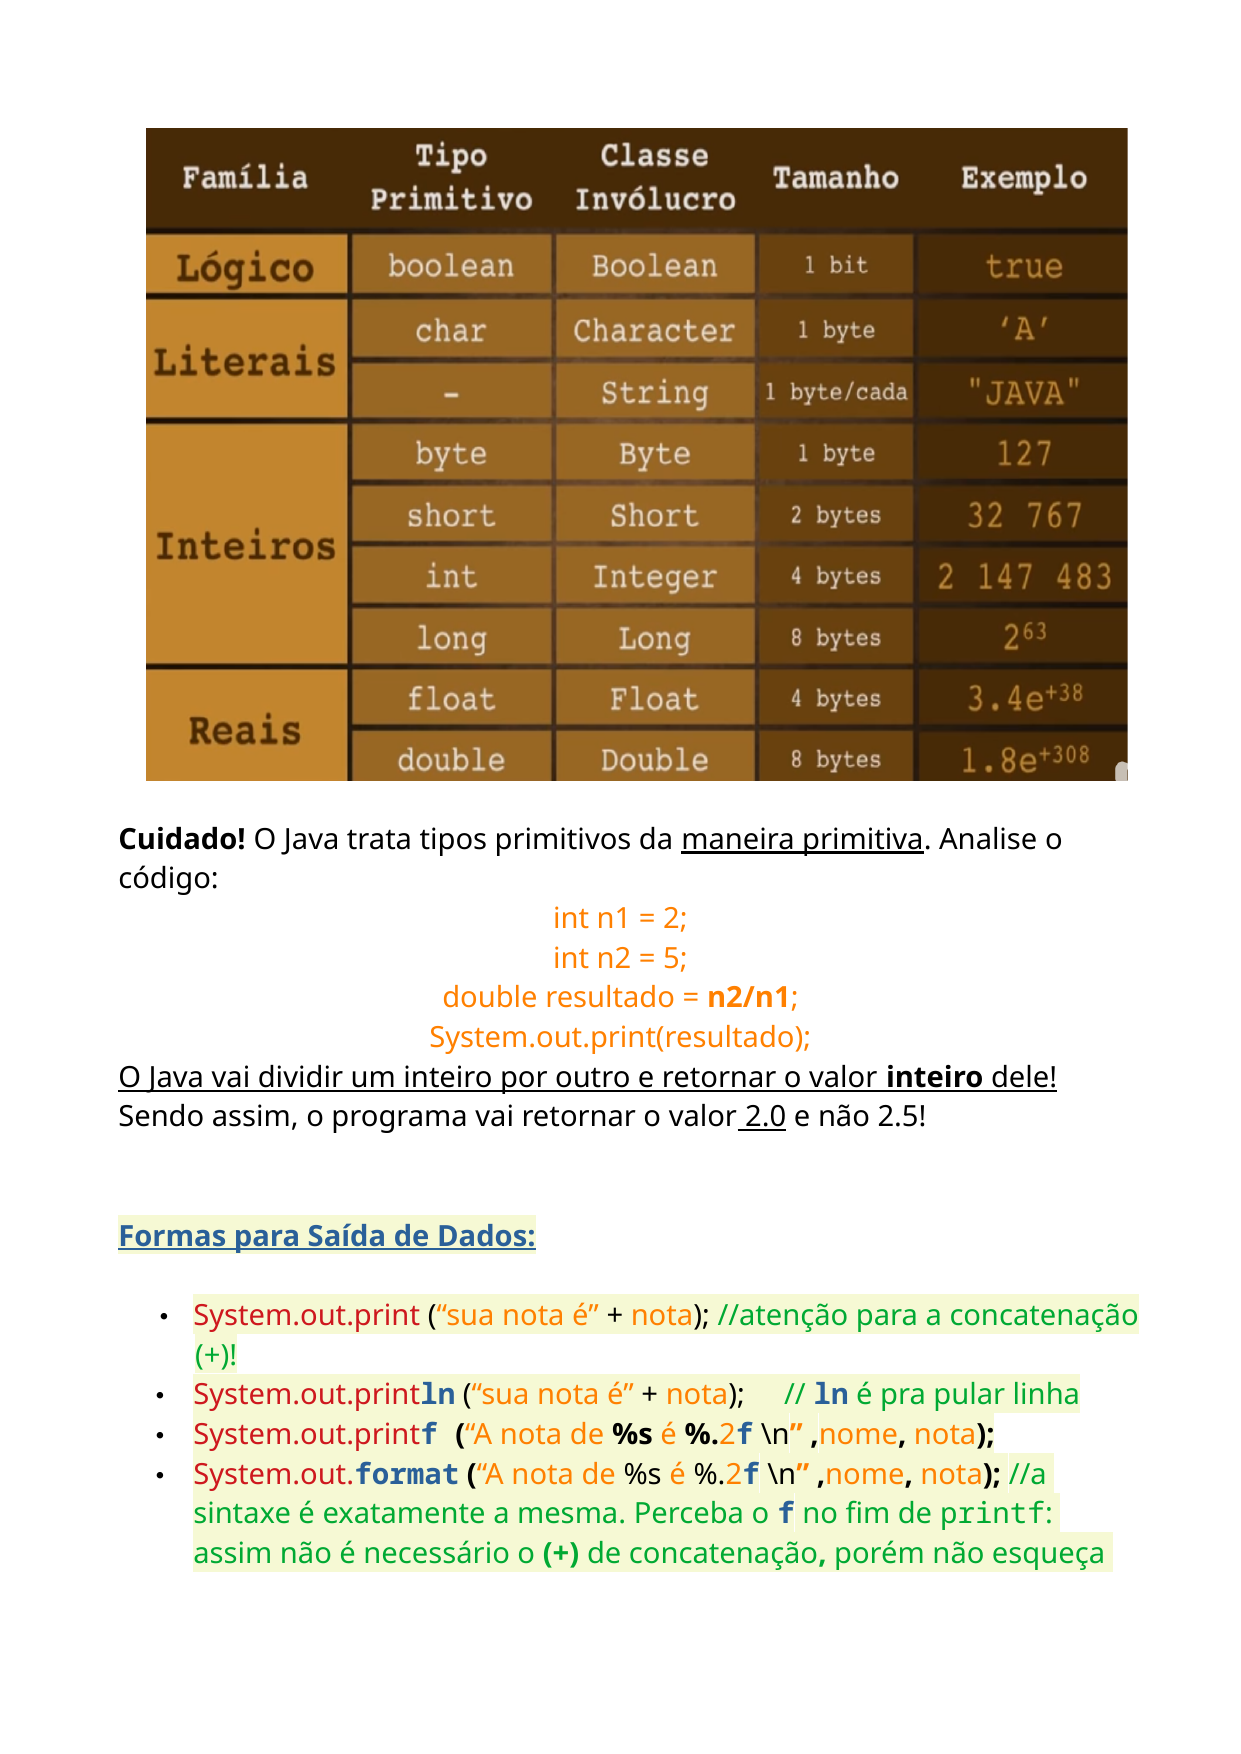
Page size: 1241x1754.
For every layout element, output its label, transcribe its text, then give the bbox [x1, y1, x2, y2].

text Formas para Saída de Dados: [118, 1215, 1122, 1254]
text double resultado = n2/n1; [118, 977, 1122, 1016]
text int n2 = 5; [118, 937, 1122, 977]
list System.out.format (“A nota de %s é %.2f \n” ,nome, nota); //a sintaxe é exatamente a mesma. Perceba o f no fim de printf: assim não é necessário o (+) de concatenação, porém não esqueça [156, 1453, 1122, 1572]
picture [146, 128, 1128, 781]
list System.out.print (“sua nota é” + nota); //atenção para a concatenação (+)! [159, 1294, 1146, 1373]
text System.out.print(resultado); [118, 1016, 1122, 1056]
text int n1 = 2; [118, 897, 1122, 937]
text O Java vai dividir um inteiro por outro e retornar o valor inteiro dele! Sendo assim, o programa vai retornar o valor 2.0 e não 2.5! [118, 1056, 1122, 1135]
text Cuidado! O Java trata tipos primitivos da maneira primitiva. Analise o código: [118, 818, 1122, 897]
list System.out.println (“sua nota é” + nota); // ln é pra pular linha [156, 1373, 1122, 1413]
list System.out.printf (“A nota de %s é %.2f \n” ,nome, nota); [156, 1413, 1122, 1453]
